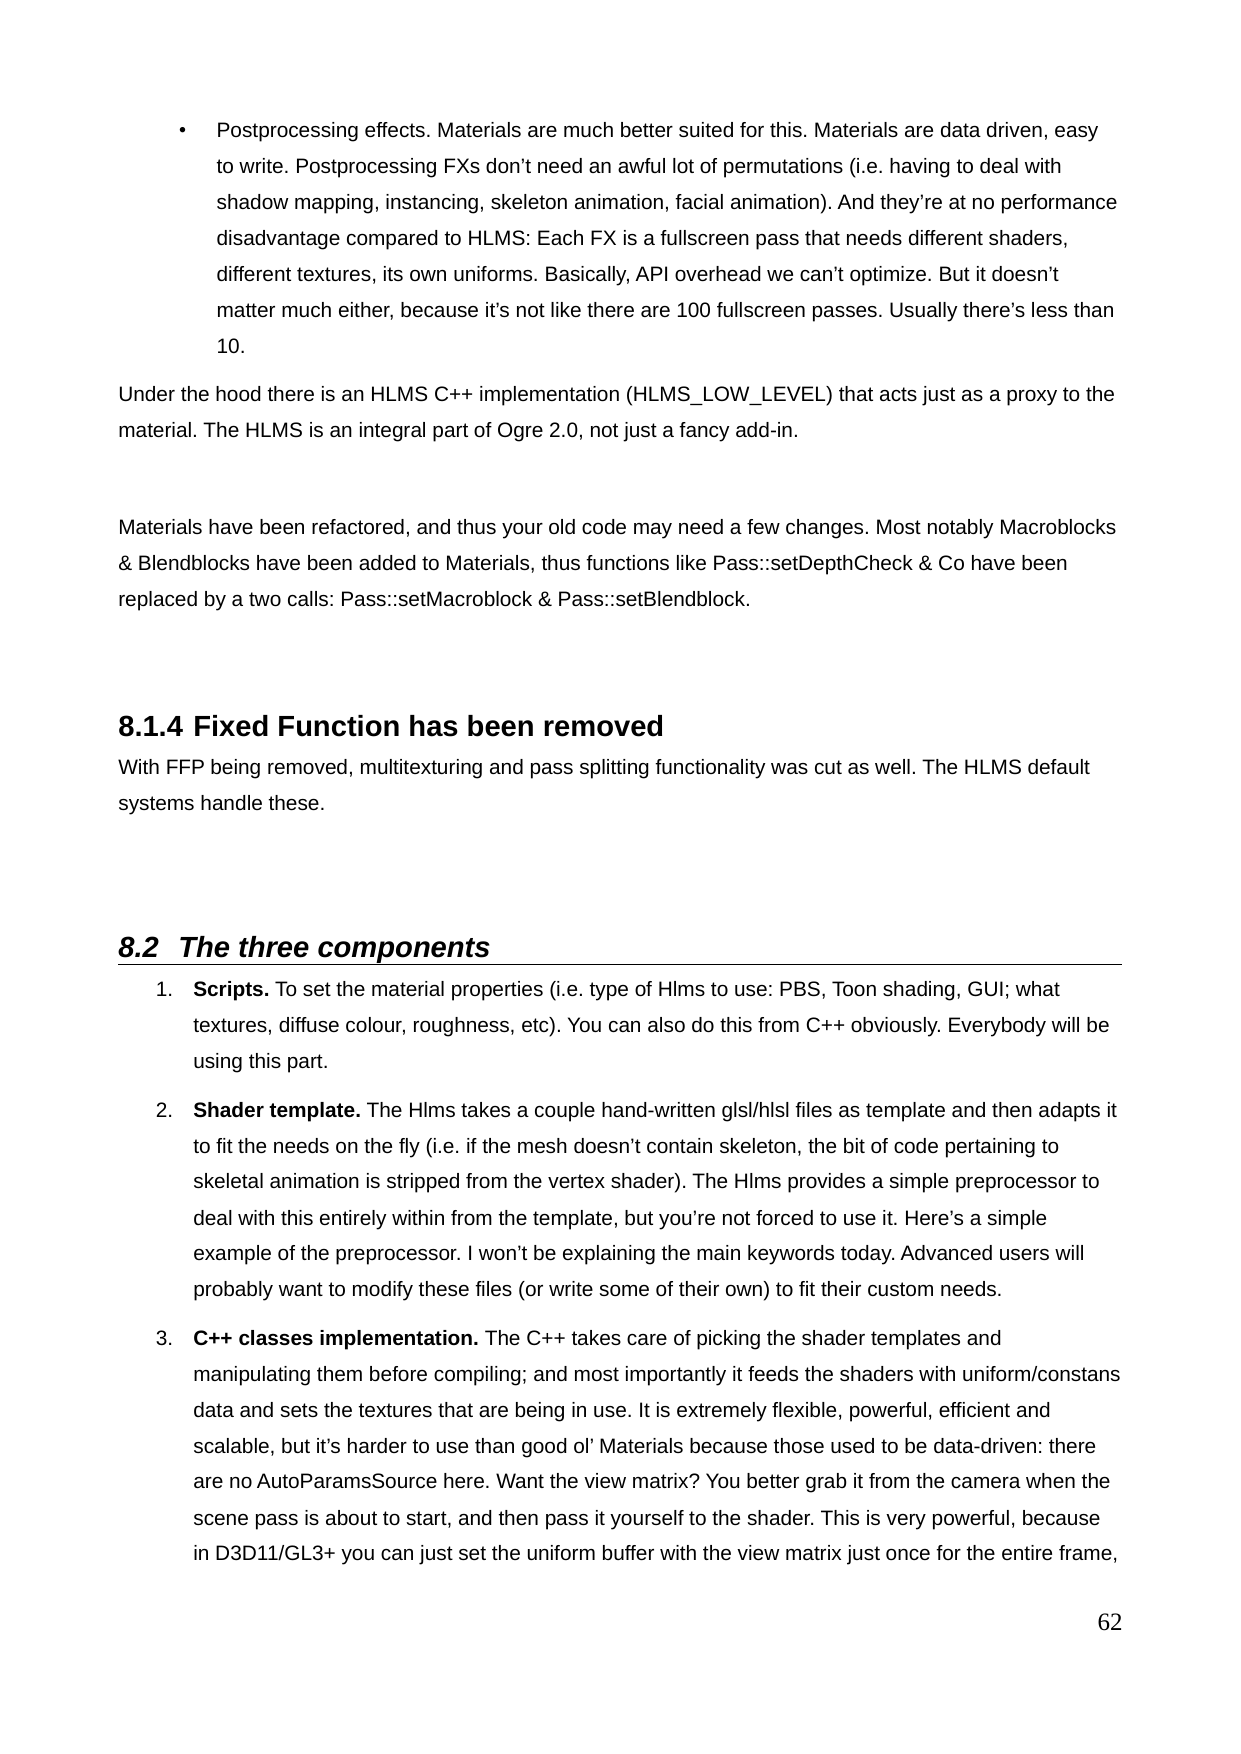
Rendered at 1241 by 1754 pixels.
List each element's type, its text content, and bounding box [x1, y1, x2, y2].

subtitle Fixed Function has been removed [118, 709, 1122, 742]
text Under the hood there is an HLMS C++ implementation (HLMS_LOW_LEVEL) that acts just as a proxy to the material. The HLMS is an integral part of Ogre 2.0, not just a fancy add-in. [118, 382, 1122, 442]
text Materials have been refactored, and thus your old code may need a few changes. Most notably Macroblocks & Blendblocks have been added to Materials, thus functions like Pass::setDepthCheck & Co have been replaced by a two calls: Pass::setMacroblock & Pass::setBlendblock. [118, 515, 1122, 611]
list Shader template. The Hlms takes a couple hand-written glsl/hlsl files as template and then adapts it to fit the needs on the fly (i.e. if the mesh doesn’t contain skeleton, the bit of code pertaining to skeletal animation is stripped from the vertex shader). The Hlms provides a simple preprocessor to deal with this entirely within from the template, but you’re not forced to use it. Here’s a simple example of the preprocessor. I won’t be explaining the main keywords today. Advanced users will probably want to modify these files (or write some of their own) to fit their custom needs. [156, 1097, 1122, 1301]
text With FFP being removed, multitexturing and pass splitting functionality was cut as well. The HLMS default systems handle these. [118, 755, 1122, 815]
subtitle The three components [118, 930, 1122, 964]
list Scripts. To set the material properties (i.e. type of Hlms to use: PBS, Toon shading, GUI; what textures, diffuse colour, roughness, etc). You can also do this from C++ obviously. Everybody will be using this part. [156, 977, 1122, 1073]
list C++ classes implementation. The C++ takes care of picking the shader templates and manipulating them before compiling; and most importantly it feeds the shaders with uniform/constans data and sets the textures that are being in use. It is extremely flexible, powerful, efficient and scalable, but it’s harder to use than good ol’ Materials because those used to be data-driven: there are no AutoParamsSource here. Want the view matrix? You better grab it from the camera when the scene pass is about to start, and then pass it yourself to the shader. This is very powerful, because in D3D11/GL3+ you can just set the uniform buffer with the view matrix just once for the entire frame, [156, 1326, 1122, 1565]
list Postprocessing effects. Materials are much better suited for this. Materials are data driven, easy to write. Postprocessing FXs don’t need an awful lot of permutations (i.e. having to deal with shadow mapping, instancing, skeleton animation, facial animation). And they’re at no performance disadvantage compared to HLMS: Each FX is a fullscreen pass that needs different shaders, different textures, its own uniforms. Basically, API overhead we can’t optimize. But it doesn’t matter much either, because it’s not like there are 100 fullscreen passes. Usually there’s less than 10. [179, 118, 1122, 358]
